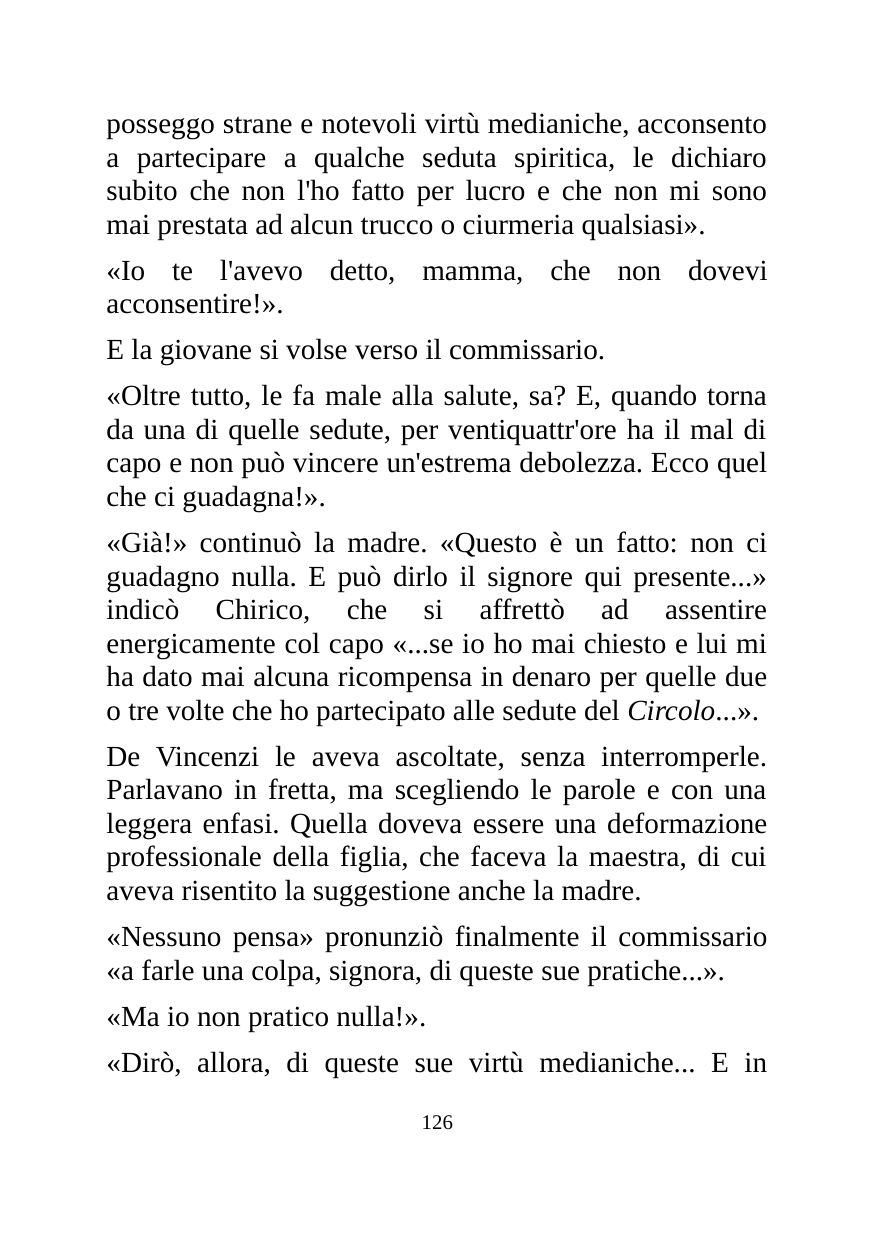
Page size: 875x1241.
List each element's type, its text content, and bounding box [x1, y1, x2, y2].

text De Vincenzi le aveva ascoltate, senza interromperle. Parlavano in fretta, ma scegliendo le parole e con una leggera enfasi. Quella doveva essere una deformazione professionale della figlia, che faceva la maestra, di cui aveva risentito la suggestione anche la madre. [106, 739, 768, 907]
text «Nessuno pensa» pronunziò finalmente il commissario «a farle una colpa, signora, di queste sue pratiche...». [106, 919, 768, 986]
text «Io te l'avevo detto, mamma, che non dovevi acconsentire!». [106, 253, 768, 320]
text E la giovane si volse verso il commissario. [106, 332, 768, 366]
text «Dirò, allora, di queste sue virtù medianiche... E in [106, 1045, 768, 1078]
text «Ma io non pratico nulla!». [106, 999, 768, 1032]
text «Già!» continuò la madre. «Questo è un fatto: non ci guadagno nulla. E può dirlo il signore qui presente...» indicò Chirico, che si affrettò ad assentire energicamente col capo «...se io ho mai chiesto e lui mi ha dato mai alcuna ricompensa in denaro per quelle due o tre volte che ho partecipato alle sedute del Circolo...». [106, 525, 768, 726]
text «Oltre tutto, le fa male alla salute, sa? E, quando torna da una di quelle sedute, per ventiquattr'ore ha il mal di capo e non può vincere un'estrema debolezza. Ecco quel che ci guadagna!». [106, 378, 768, 513]
text posseggo strane e notevoli virtù medianiche, acconsento a partecipare a qualche seduta spiritica, le dichiaro subito che non l'ho fatto per lucro e che non mi sono mai prestata ad alcun trucco o ciurmeria qualsiasi». [106, 106, 768, 240]
